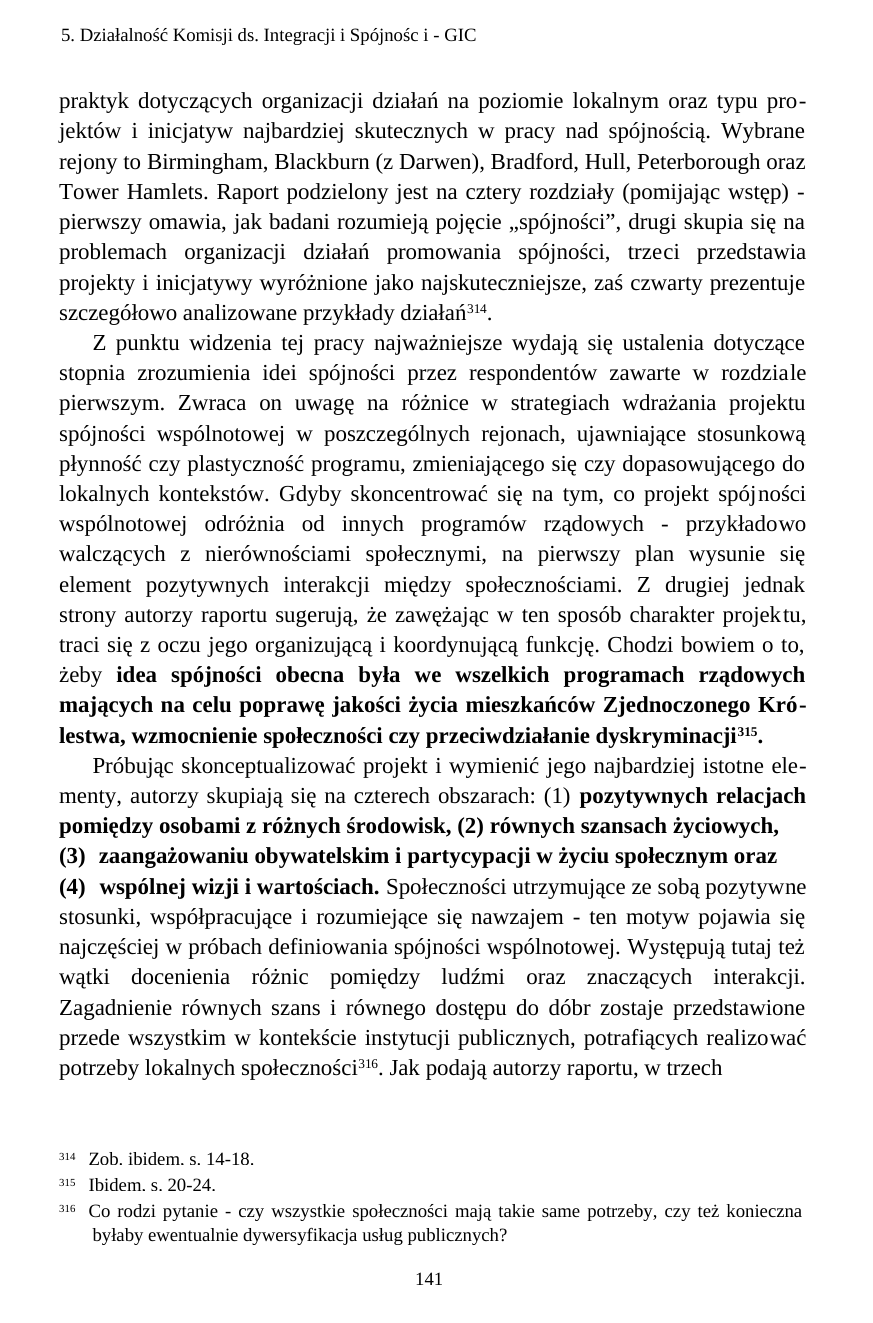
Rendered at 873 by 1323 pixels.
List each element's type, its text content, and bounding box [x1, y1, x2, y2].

list zaangażowaniu obywatelskim i partycypacji w życiu społecznym oraz [59, 843, 806, 869]
text 5. Działalność Komisji ds. Integracji i Spójnośc i - GIC [61, 24, 512, 46]
text praktyk dotyczących organizacji działań na poziomie lokalnym oraz typu pro­jektów i inicjatyw najbardziej skutecznych w pracy nad spójnością. Wybrane rejony to Birmingham, Blackburn (z Darwen), Bradford, Hull, Peterborough oraz Tower Hamlets. Raport podzielony jest na cztery rozdziały (pomijając wstęp) - pierwszy omawia, jak badani rozumieją pojęcie „spójności”, drugi skupia się na problemach organizacji działań promowania spójności, trze­ci przedstawia projekty i inicjatywy wyróżnione jako najskuteczniejsze, zaś czwarty prezentuje szczegółowo analizowane przykłady działań314. [59, 87, 806, 325]
text Próbując skonceptualizować projekt i wymienić jego najbardziej istotne ele­menty, autorzy skupiają się na czterech obszarach: (1) pozytywnych relacjach pomiędzy osobami z różnych środowisk, (2) równych szansach życiowych, [59, 752, 806, 839]
text Z punktu widzenia tej pracy najważniejsze wydają się ustalenia dotyczące stopnia zrozumienia idei spójności przez respondentów zawarte w rozdzia­le pierwszym. Zwraca on uwagę na różnice w strategiach wdrażania projektu spójności wspólnotowej w poszczególnych rejonach, ujawniające stosunkową płynność czy plastyczność programu, zmieniającego się czy dopasowującego do lokalnych kontekstów. Gdyby skoncentrować się na tym, co projekt spój­ności wspólnotowej odróżnia od innych programów rządowych - przykłado­wo walczących z nierównościami społecznymi, na pierwszy plan wysunie się element pozytywnych interakcji między społecznościami. Z drugiej jednak strony autorzy raportu sugerują, że zawężając w ten sposób charakter projek­tu, traci się z oczu jego organizującą i koordynującą funkcję. Chodzi bowiem o to, żeby idea spójności obecna była we wszelkich programach rządowych mających na celu poprawę jakości życia mieszkańców Zjednoczonego Kró­lestwa, wzmocnienie społeczności czy przeciwdziałanie dyskryminacji315. [59, 329, 806, 748]
text 315 Ibidem, s. 20-24. [59, 1174, 804, 1191]
list wspólnej wizji i wartościach. Społeczności utrzymujące ze sobą pozytyw­ne stosunki, współpracujące i rozumiejące się nawzajem - ten motyw pojawia się najczęściej w próbach definiowania spójności wspólnotowej. Występują tutaj też wątki docenienia różnic pomiędzy ludźmi oraz znaczących interakcji. Zagadnienie równych szans i równego dostępu do dóbr zostaje przedstawione przede wszystkim w kontekście instytucji publicznych, potrafiących realizo­wać potrzeby lokalnych społeczności316. Jak podają autorzy raportu, w trzech [59, 873, 806, 1080]
text 314 Zob. ibidem, s. 14-18. [59, 1148, 804, 1164]
text 316 Co rodzi pytanie - czy wszystkie społeczności mają takie same potrzeby, czy też konieczna byłaby ewentualnie dywersyfikacja usług publicznych? [59, 1200, 804, 1245]
text 141 [415, 1268, 448, 1289]
